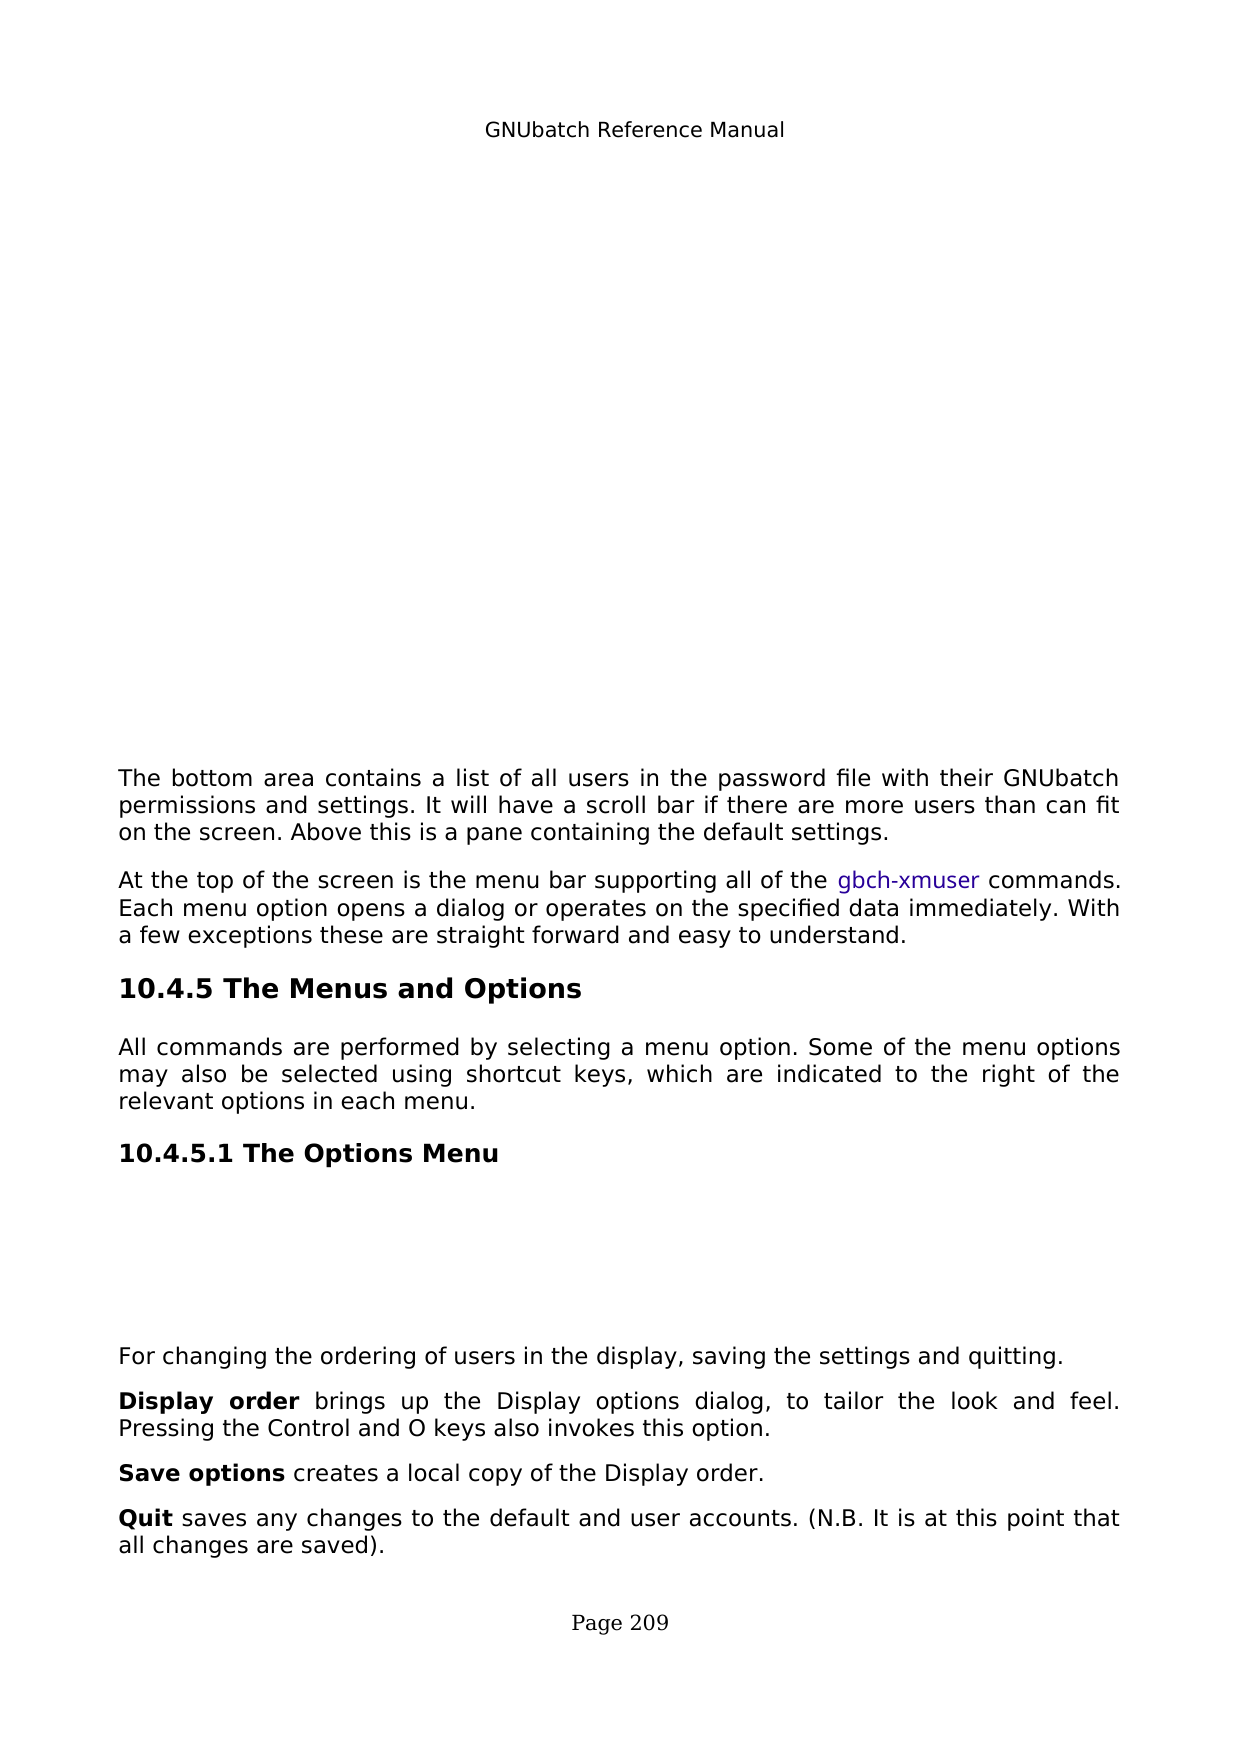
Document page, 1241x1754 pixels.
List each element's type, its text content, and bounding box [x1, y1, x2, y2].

text For changing the ordering of users in the display, saving the settings and quitting. [118, 1343, 1122, 1370]
subtitle The Menus and Options [118, 974, 1122, 1005]
text Quit saves any changes to the default and user accounts. (N.B. It is at this point that all changes are saved). [118, 1505, 1122, 1559]
text All commands are performed by selecting a menu option. Some of the menu options may also be selected using shortcut keys, which are indicated to the right of the relevant options in each menu. [118, 1034, 1122, 1115]
text At the top of the screen is the menu bar supporting all of the gbch-xmuser commands. Each menu option opens a dialog or operates on the specified data immediately. With a few exceptions these are straight forward and easy to understand. [118, 864, 1122, 949]
text The bottom area contains a list of all users in the password file with their GNUbatch permissions and settings. It will have a scroll bar if there are more users than can fit on the screen. Above this is a pane containing the default settings. [118, 765, 1122, 846]
subtitle The Options Menu [118, 1140, 1122, 1169]
text Display order brings up the Display options dialog, to tailor the look and feel. Pressing the Control and O keys also invokes this option. [118, 1388, 1122, 1442]
text Save options creates a local copy of the Display order. [118, 1460, 1122, 1487]
